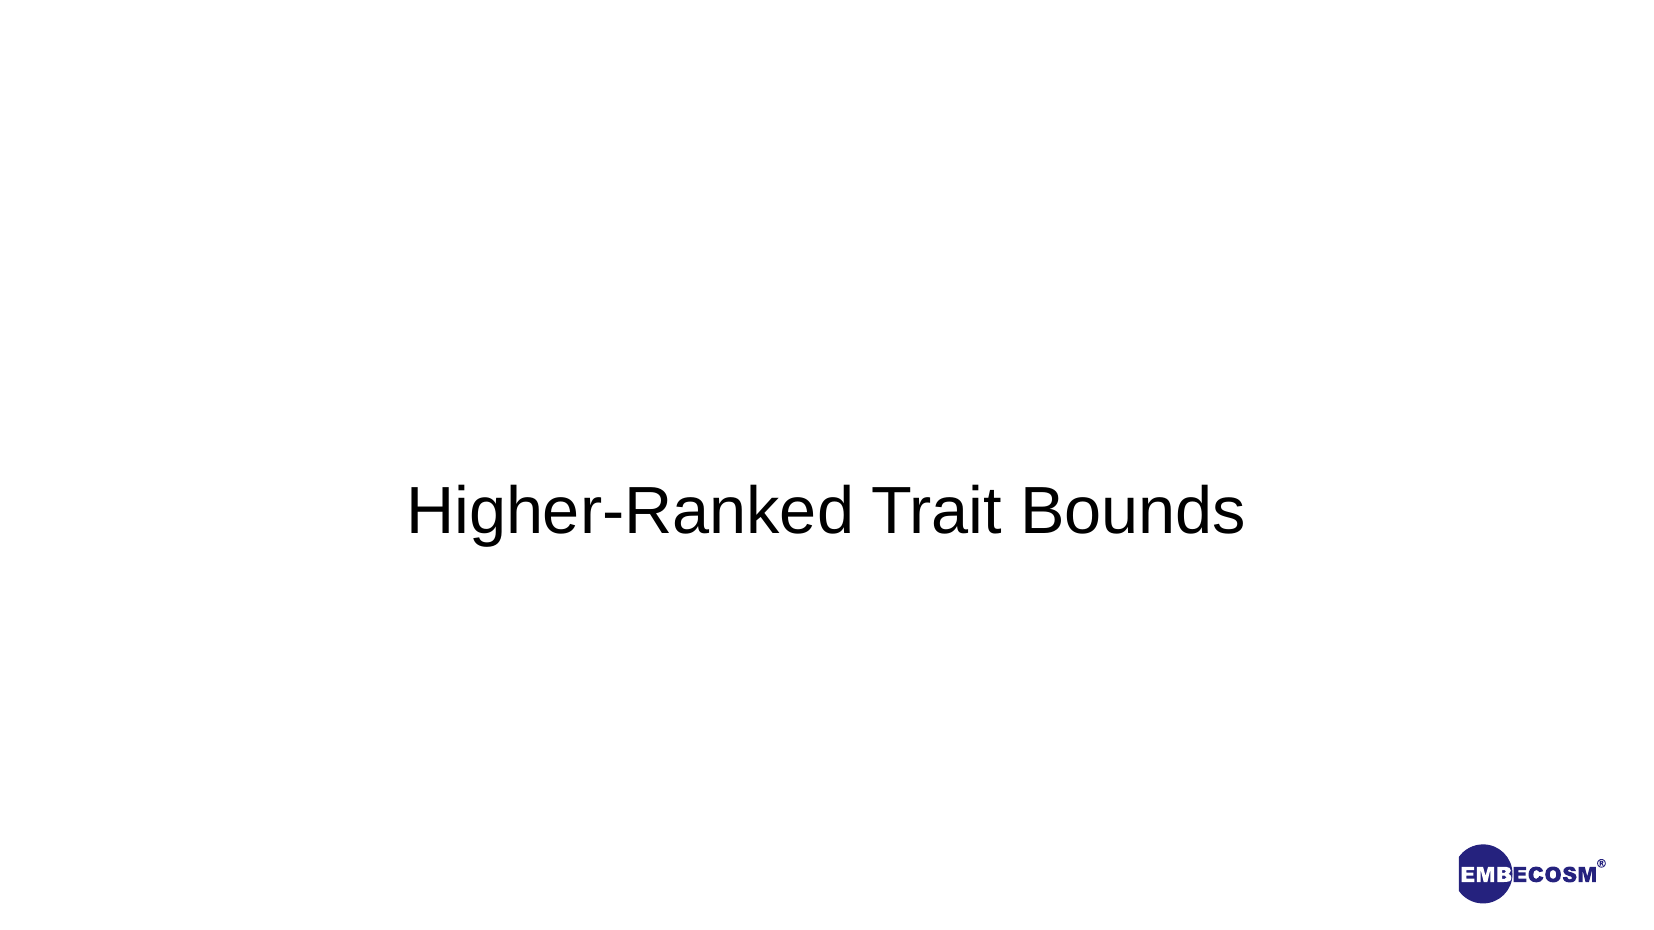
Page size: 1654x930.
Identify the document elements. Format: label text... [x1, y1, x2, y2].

subtitle Higher-Ranked Trait Bounds [94, 177, 1559, 845]
